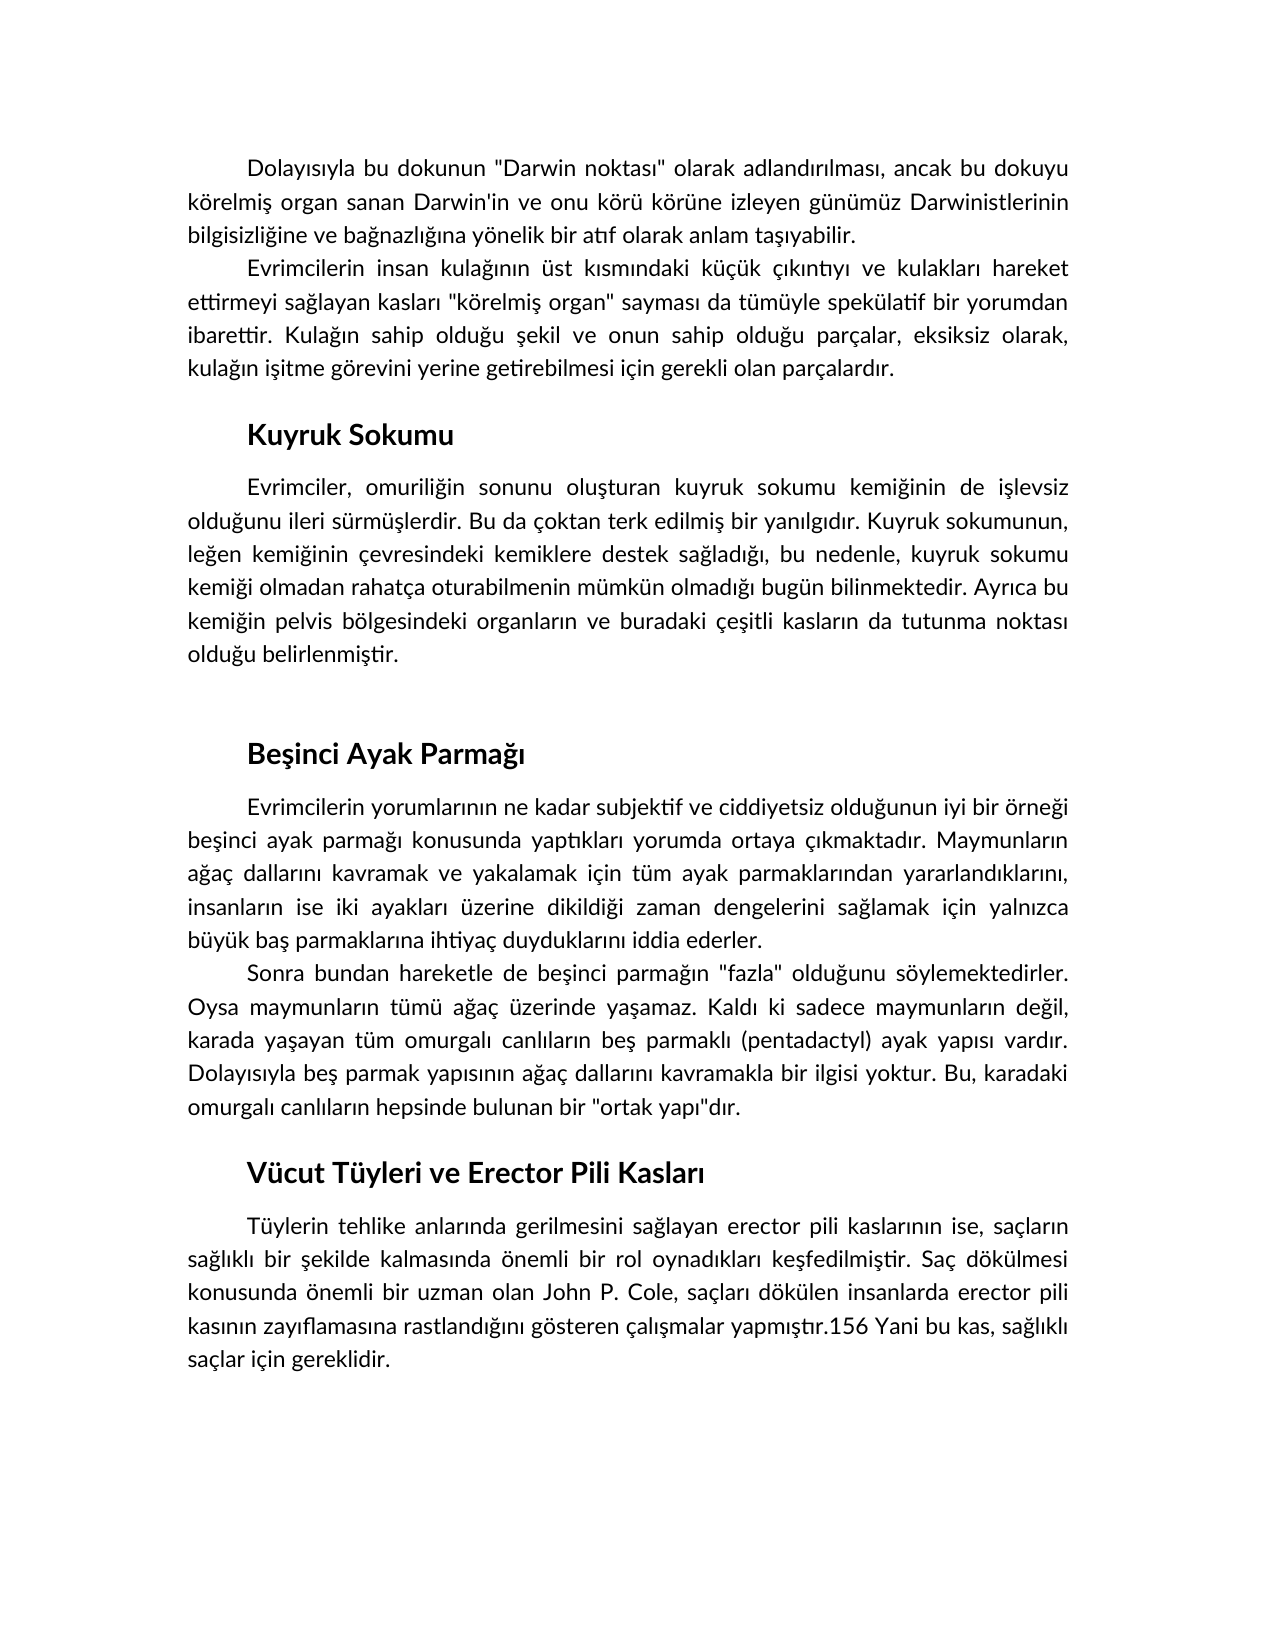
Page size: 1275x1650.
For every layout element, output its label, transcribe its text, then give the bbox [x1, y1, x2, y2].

text Evrimcilerin insan kulağının üst kısmındaki küçük çıkıntıyı ve kulakları hareket ettirmeyi sağlayan kasları "körelmiş organ" sayması da tümüyle spekülatif bir yorumdan ibarettir. Kulağın sahip olduğu şekil ve onun sahip olduğu parçalar, eksiksiz olarak, kulağın işitme görevini yerine getirebilmesi için gerekli olan parçalardır. [187, 250, 1070, 383]
subtitle Kuyruk Sokumu [187, 417, 1070, 452]
text Sonra bundan hareketle de beşinci parmağın "fazla" olduğunu söylemektedirler. Oysa maymunların tümü ağaç üzerinde yaşamaz. Kaldı ki sadece maymunların değil, karada yaşayan tüm omurgalı canlıların beş parmaklı (pentadactyl) ayak yapısı vardır. Dolayısıyla beş parmak yapısının ağaç dallarını kavramakla bir ilgisi yoktur. Bu, karadaki omurgalı canlıların hepsinde bulunan bir "ortak yapı"dır. [187, 955, 1070, 1122]
subtitle Vücut Tüyleri ve Erector Pili Kasları [187, 1155, 1070, 1190]
text Evrimcilerin yorumlarının ne kadar subjektif ve ciddiyetsiz olduğunun iyi bir örneği beşinci ayak parmağı konusunda yaptıkları yorumda ortaya çıkmaktadır. Maymunların ağaç dallarını kavramak ve yakalamak için tüm ayak parmaklarından yararlandıklarını, insanların ise iki ayakları üzerine dikildiği zaman dengelerini sağlamak için yalnızca büyük baş parmaklarına ihtiyaç duyduklarını iddia ederler. [187, 788, 1070, 955]
text Evrimciler, omuriliğin sonunu oluşturan kuyruk sokumu kemiğinin de işlevsiz olduğunu ileri sürmüşlerdir. Bu da çoktan terk edilmiş bir yanılgıdır. Kuyruk sokumunun, leğen kemiğinin çevresindeki kemiklere destek sağladığı, bu nedenle, kuyruk sokumu kemiği olmadan rahatça oturabilmenin mümkün olmadığı bugün bilinmektedir. Ayrıca bu kemiğin pelvis bölgesindeki organların ve buradaki çeşitli kasların da tutunma noktası olduğu belirlenmiştir. [187, 469, 1070, 669]
text Tüylerin tehlike anlarında gerilmesini sağlayan erector pili kaslarının ise, saçların sağlıklı bir şekilde kalmasında önemli bir rol oynadıkları keşfedilmiştir. Saç dökülmesi konusunda önemli bir uzman olan John P. Cole, saçları dökülen insanlarda erector pili kasının zayıflamasına rastlandığını gösteren çalışmalar yapmıştır.156 Yani bu kas, sağlıklı saçlar için gereklidir. [187, 1207, 1070, 1374]
subtitle Beşinci Ayak Parmağı [187, 736, 1070, 771]
text Dolayısıyla bu dokunun "Darwin noktası" olarak adlandırılması, ancak bu dokuyu körelmiş organ sanan Darwin'in ve onu körü körüne izleyen günümüz Darwinistlerinin bilgisizliğine ve bağnazlığına yönelik bir atıf olarak anlam taşıyabilir. [187, 150, 1070, 250]
